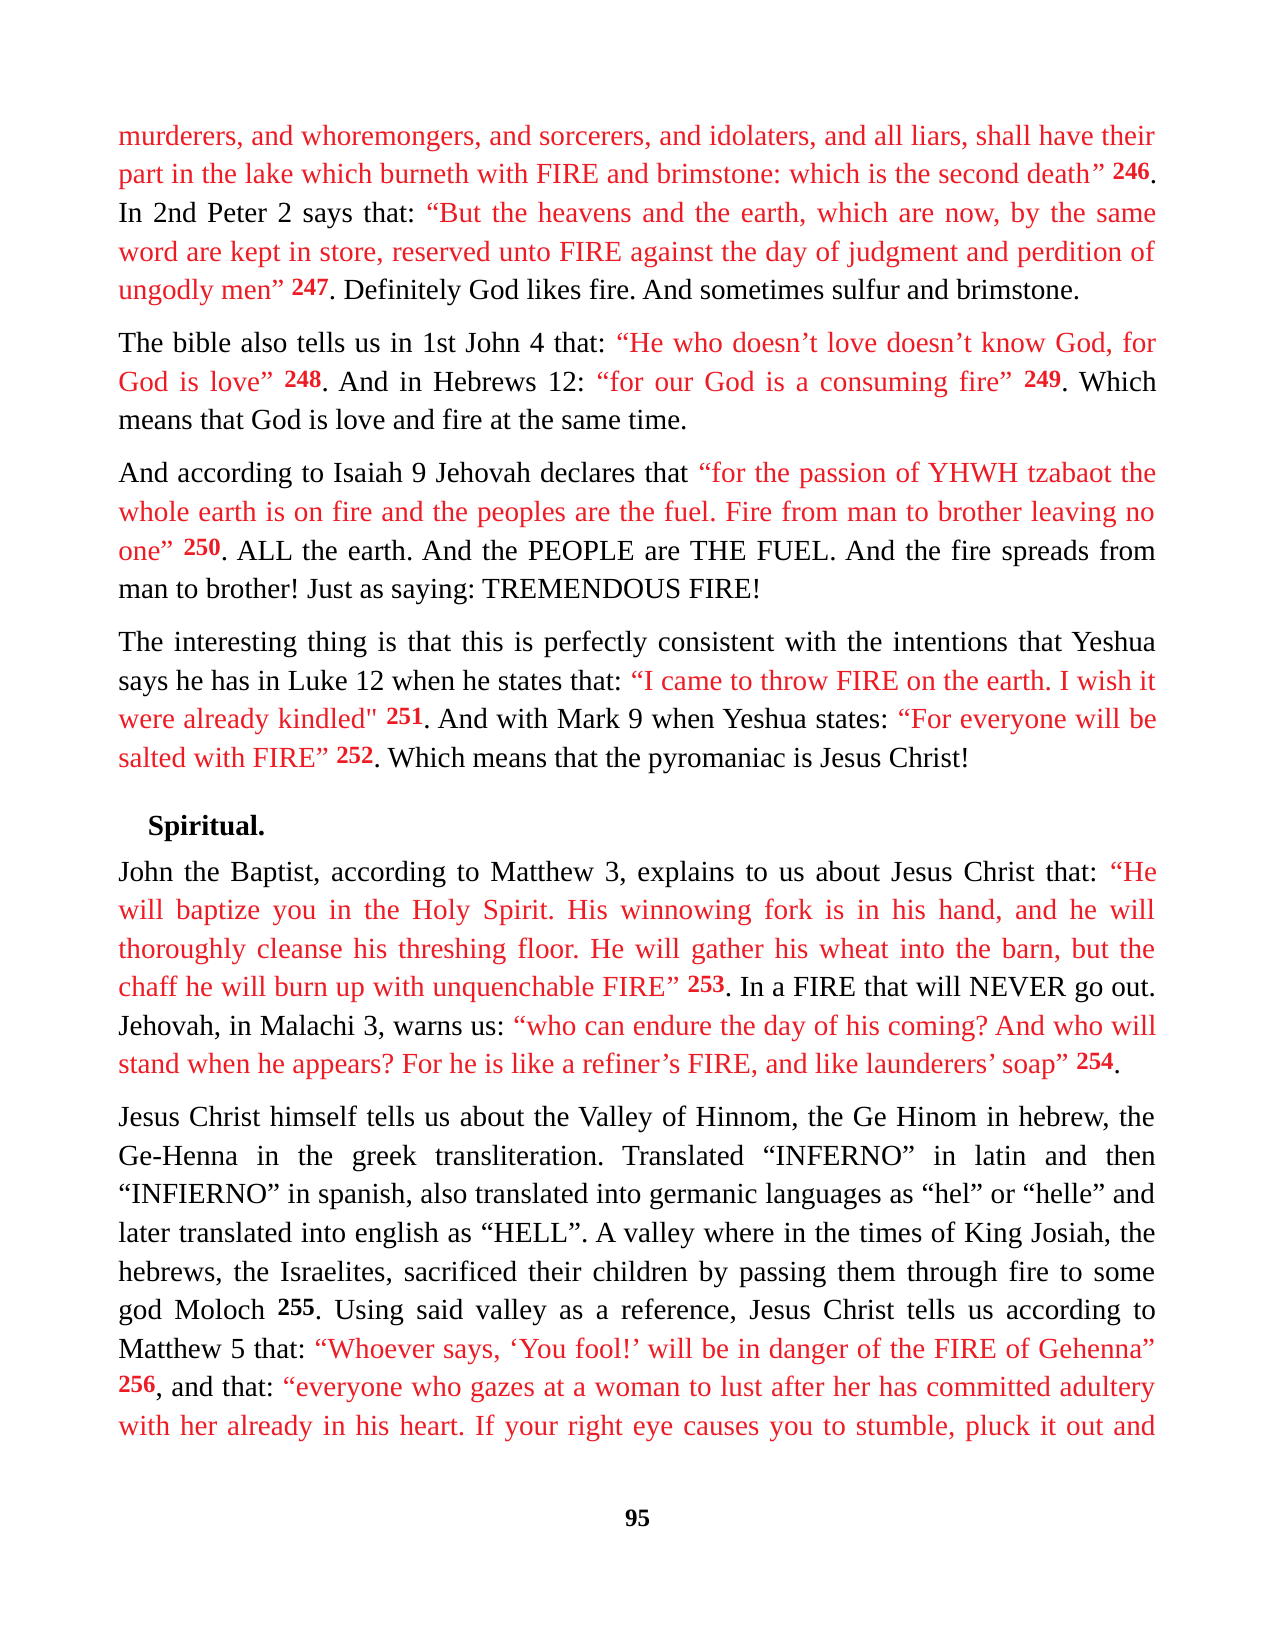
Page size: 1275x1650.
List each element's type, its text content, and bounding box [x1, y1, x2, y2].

text Jesus Christ himself tells us about the Valley of Hinnom, the Ge Hinom in hebrew, the Ge-Henna in the greek transliteration. Translated “INFERNO” in latin and then “INFIERNO” in spanish, also translated into germanic languages as “hel” or “helle” and later translated into english as “HELL”. A valley where in the times of King Josiah, the hebrews, the Israelites, sacrificed their children by passing them through fire to some god Moloch . Using said valley as a reference, Jesus Christ tells us according to Matthew 5 that: “Whoever says, ‘You fool!’ will be in danger of the FIRE of Gehenna” , and that: “everyone who gazes at a woman to lust after her has committed adultery with her already in his heart. If your right eye causes you to stumble, pluck it out and [118, 1099, 1157, 1441]
text murderers, and whoremongers, and sorcerers, and idolaters, and all liars, shall have their part in the lake which burneth with FIRE and brimstone: which is the second death” . In 2nd Peter 2 says that: “But the heavens and the earth, which are now, by the same word are kept in store, reserved unto FIRE against the day of judgment and perdition of ungodly men” . Definitely God likes fire. And sometimes sulfur and brimstone. [118, 118, 1157, 306]
subtitle Spiritual. [148, 808, 1157, 841]
text The bible also tells us in 1st John 4 that: “He who doesn’t love doesn’t know God, for God is love” . And in Hebrews 12: “for our God is a consuming fire” . Which means that God is love and fire at the same time. [118, 325, 1157, 436]
text The interesting thing is that this is perfectly consistent with the intentions that Yeshua says he has in Luke 12 when he states that: “I came to throw FIRE on the earth. I wish it were already kindled" . And with Mark 9 when Yeshua states: “For everyone will be salted with FIRE” . Which means that the pyromaniac is Jesus Christ! [118, 624, 1157, 773]
text John the Baptist, according to Matthew 3, explains to us about Jesus Christ that: “He will baptize you in the Holy Spirit. His winnowing fork is in his hand, and he will thoroughly cleanse his threshing floor. He will gather his wheat into the barn, but the chaff he will burn up with unquenchable FIRE” . In a FIRE that will NEVER go out. Jehovah, in Malachi 3, warns us: “who can endure the day of his coming? And who will stand when he appears? For he is like a refiner’s FIRE, and like launderers’ soap” . [118, 854, 1157, 1080]
text And according to Isaiah 9 Jehovah declares that “for the passion of YHWH tzabaot the whole earth is on fire and the peoples are the fuel. Fire from man to brother leaving no one” . ALL the earth. And the PEOPLE are THE FUEL. And the fire spreads from man to brother! Just as saying: TREMENDOUS FIRE! [118, 456, 1157, 605]
